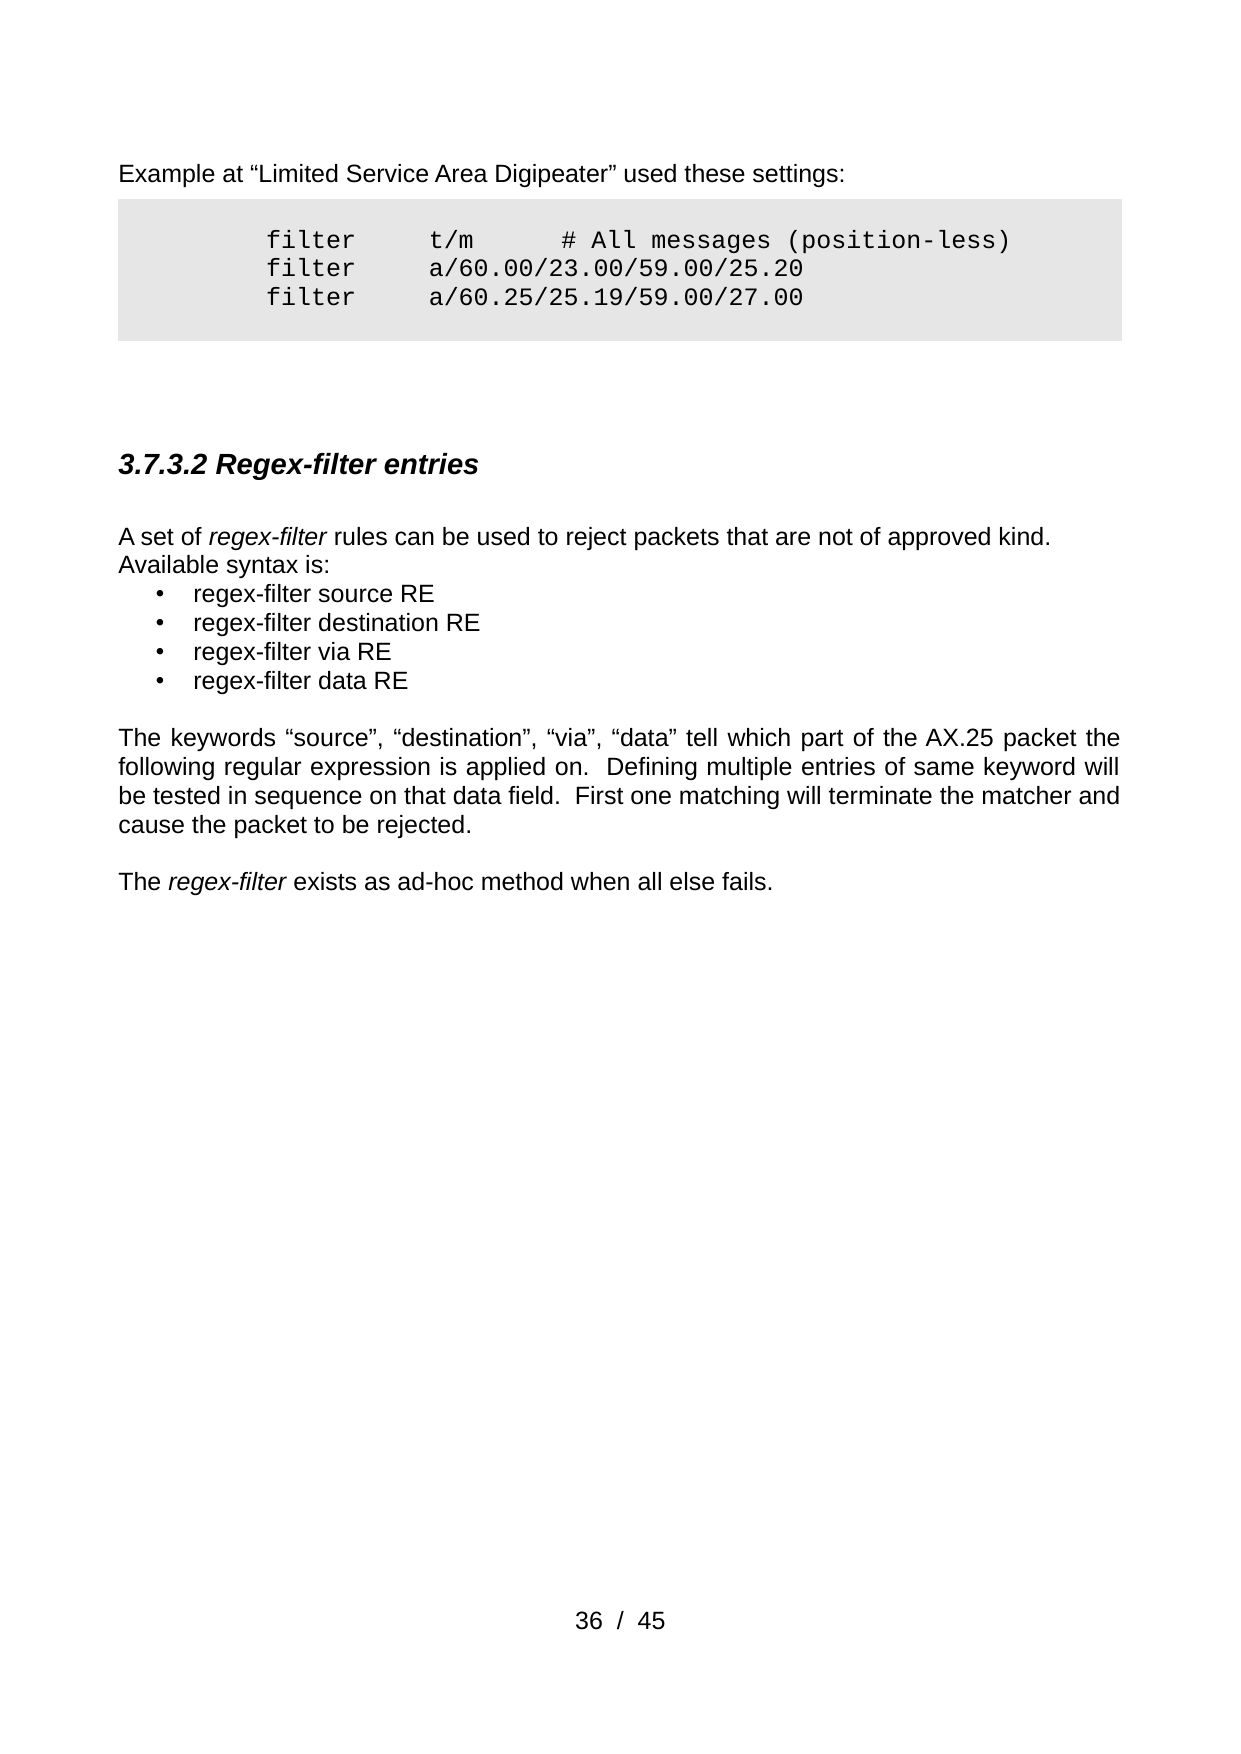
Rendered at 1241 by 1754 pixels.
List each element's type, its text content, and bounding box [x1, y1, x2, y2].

text filter t/m # All messages (position-less) [118, 227, 1122, 256]
text Available syntax is: [118, 550, 1122, 579]
text A set of regex-filter rules can be used to reject packets that are not of approved kind. [118, 522, 1122, 550]
list regex-filter destination RE [156, 608, 1122, 637]
list regex-filter data RE [156, 666, 1122, 694]
subtitle Regex-filter entries [118, 447, 1122, 480]
list regex-filter via RE [156, 637, 1122, 666]
text filter a/60.25/25.19/59.00/27.00 [118, 284, 1122, 312]
text Example at “Limited Service Area Digipeater” used these settings: [118, 159, 1122, 187]
list regex-filter source RE [156, 579, 1122, 608]
text The keywords “source”, “destination”, “via”, “data” tell which part of the AX.25 packet the following regular expression is applied on. Defining multiple entries of same keyword will be tested in sequence on that data field. First one matching will terminate the matcher and cause the packet to be rejected. [118, 723, 1122, 838]
text The regex-filter exists as ad-hoc method when all else fails. [118, 867, 1122, 896]
text filter a/60.00/23.00/59.00/25.20 [118, 256, 1122, 284]
